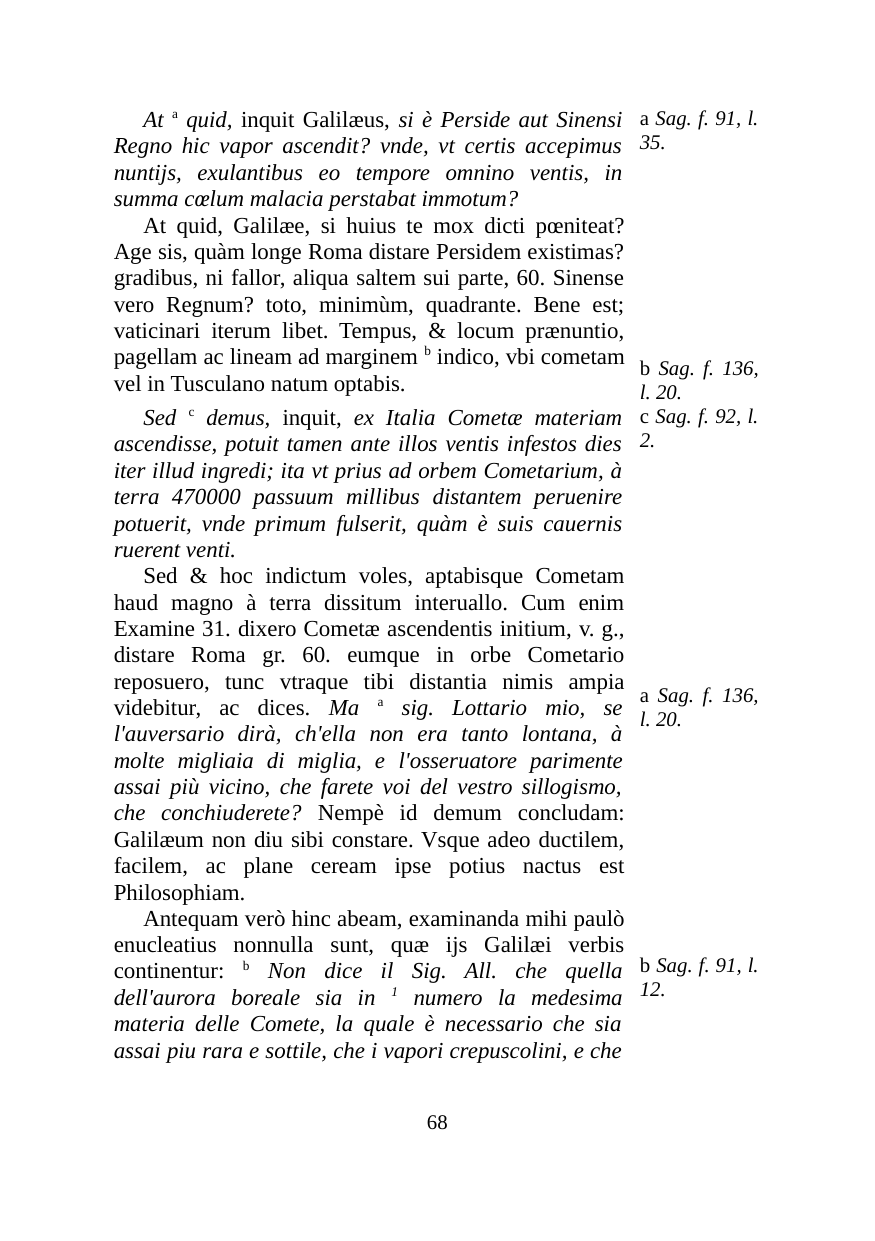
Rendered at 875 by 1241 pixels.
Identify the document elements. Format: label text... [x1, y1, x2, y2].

table_cell c Sag. f. 92, l. 2. [632, 404, 768, 562]
table_cell a Sag. f. 91, l. 35. [632, 106, 768, 212]
table_cell b Sag. f. 136, l. 20. [632, 212, 768, 404]
table_cell a Sag. f. 136, l. 20. [632, 562, 768, 905]
table_cell b Sag. f. 91, l. 12. [632, 905, 768, 1063]
table_cell At quid, Galilæe, si huius te mox dicti pœniteat? Age sis, quàm longe Roma distare Persidem existimas? gradibus, ni fallor, aliqua saltem sui parte, 60. Sinense vero Regnum? toto, minimùm, quadrante. Bene est; vaticinari iterum libet. Tempus, & locum prænuntio, pagellam ac lineam ad marginem b indico, vbi cometam vel in Tusculano natum optabis. [106, 212, 632, 404]
